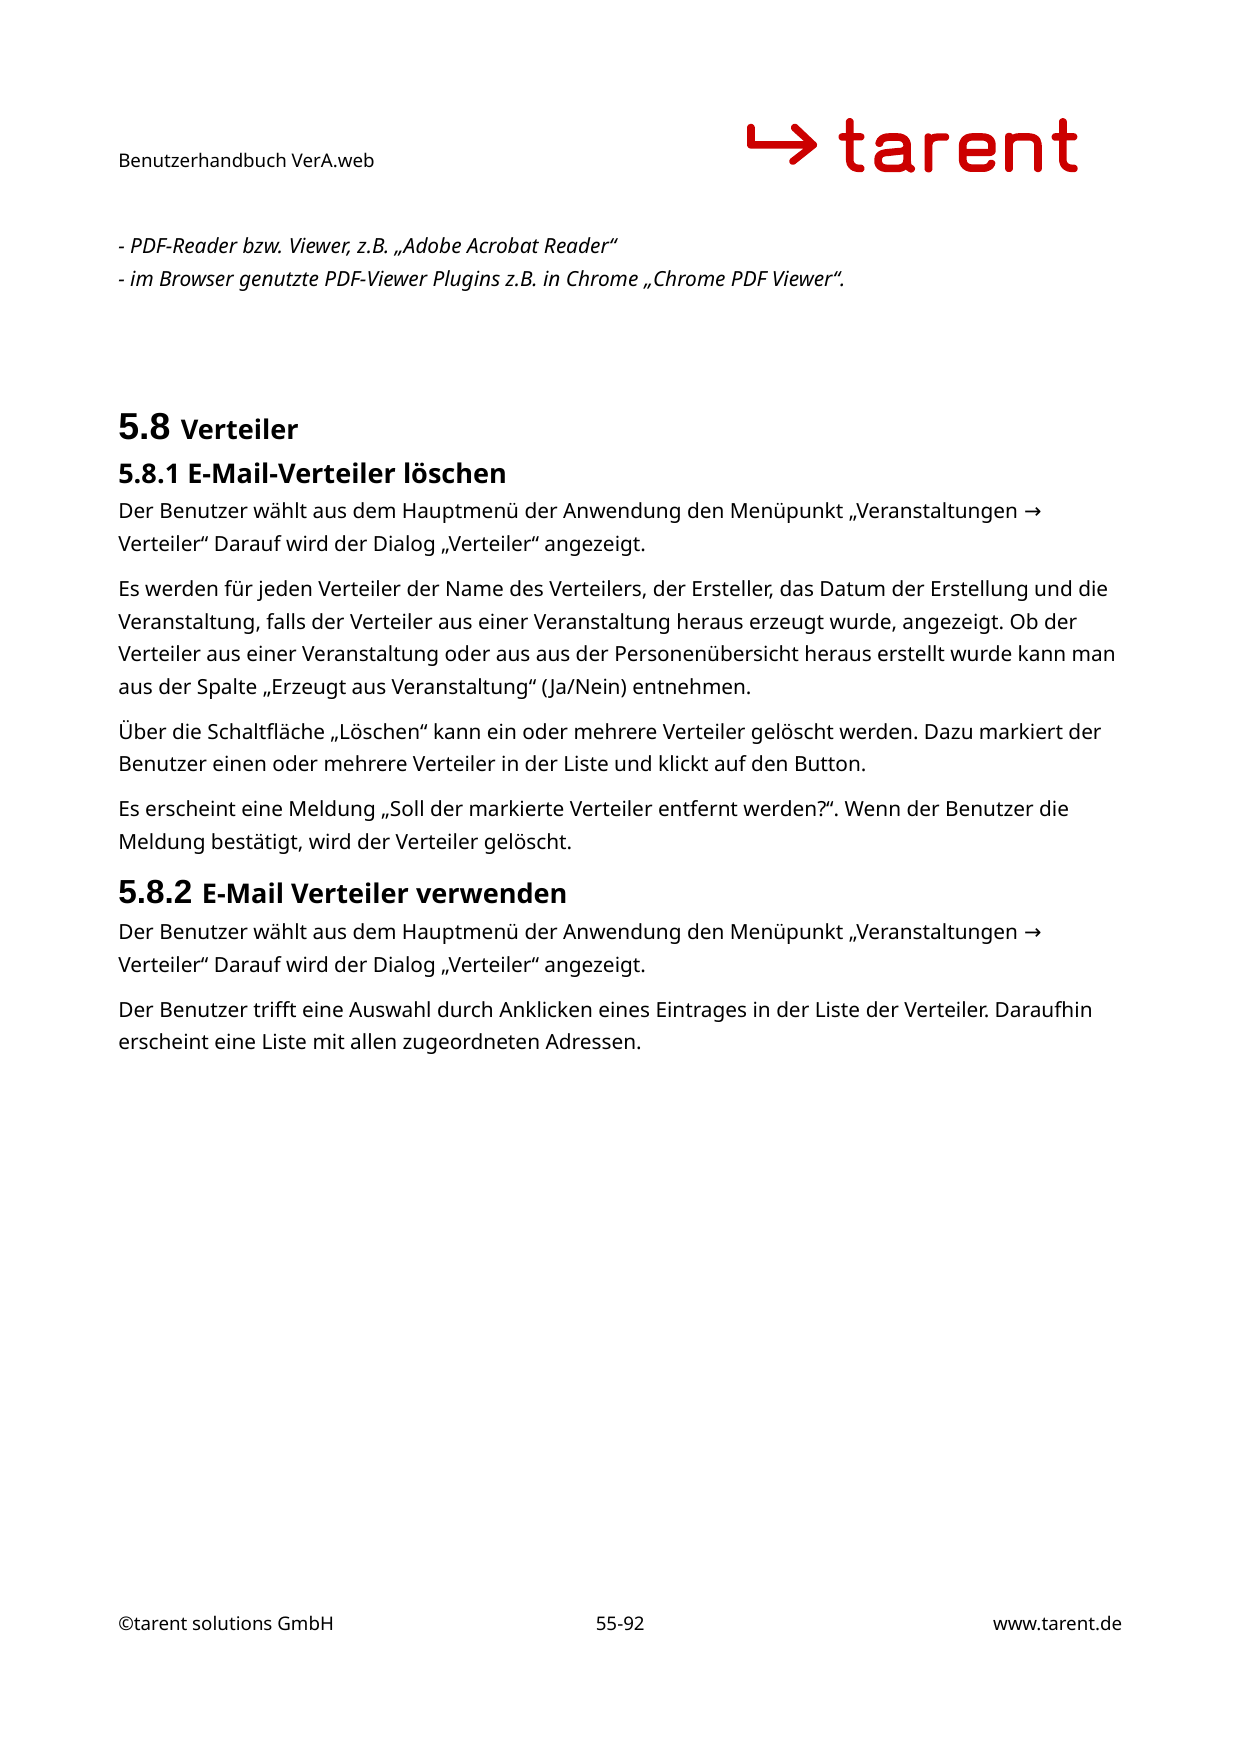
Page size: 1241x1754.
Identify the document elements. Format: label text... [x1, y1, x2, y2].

text - PDF-Reader bzw. Viewer, z.B. „Adobe Acrobat Reader“ - im Browser genutzte PDF-Viewer Plugins z.B. in Chrome „Chrome PDF Viewer“. [118, 232, 1122, 293]
subtitle E-Mail Verteiler verwenden [118, 872, 1122, 911]
text Der Benutzer wählt aus dem Hauptmenü der Anwendung den Menüpunkt „Veranstaltungen → Verteiler“ Darauf wird der Dialog „Verteiler“ angezeigt. [118, 497, 1122, 558]
text Der Benutzer wählt aus dem Hauptmenü der Anwendung den Menüpunkt „Veranstaltungen → Verteiler“ Darauf wird der Dialog „Verteiler“ angezeigt. [118, 917, 1122, 978]
subtitle Verteiler [118, 404, 1122, 448]
text Es werden für jeden Verteiler der Name des Verteilers, der Ersteller, das Datum der Erstellung und die Veranstaltung, falls der Verteiler aus einer Veranstaltung heraus erzeugt wurde, angezeigt. Ob der Verteiler aus einer Veranstaltung oder aus aus der Personenübersicht heraus erstellt wurde kann man aus der Spalte „Erzeugt aus Veranstaltung“ (Ja/Nein) entnehmen. [118, 574, 1122, 700]
text Der Benutzer trifft eine Auswahl durch Anklicken eines Eintrages in der Liste der Verteiler. Daraufhin erscheint eine Liste mit allen zugeordneten Adressen. [118, 995, 1122, 1056]
text Über die Schaltfläche „Löschen“ kann ein oder mehrere Verteiler gelöscht werden. Dazu markiert der Benutzer einen oder mehrere Verteiler in der Liste und klickt auf den Button. [118, 717, 1122, 778]
text Es erscheint eine Meldung „Soll der markierte Verteiler entfernt werden?“. Wenn der Benutzer die Meldung bestätigt, wird der Verteiler gelöscht. [118, 794, 1122, 856]
subtitle E-Mail-Verteiler löschen [118, 454, 1122, 491]
